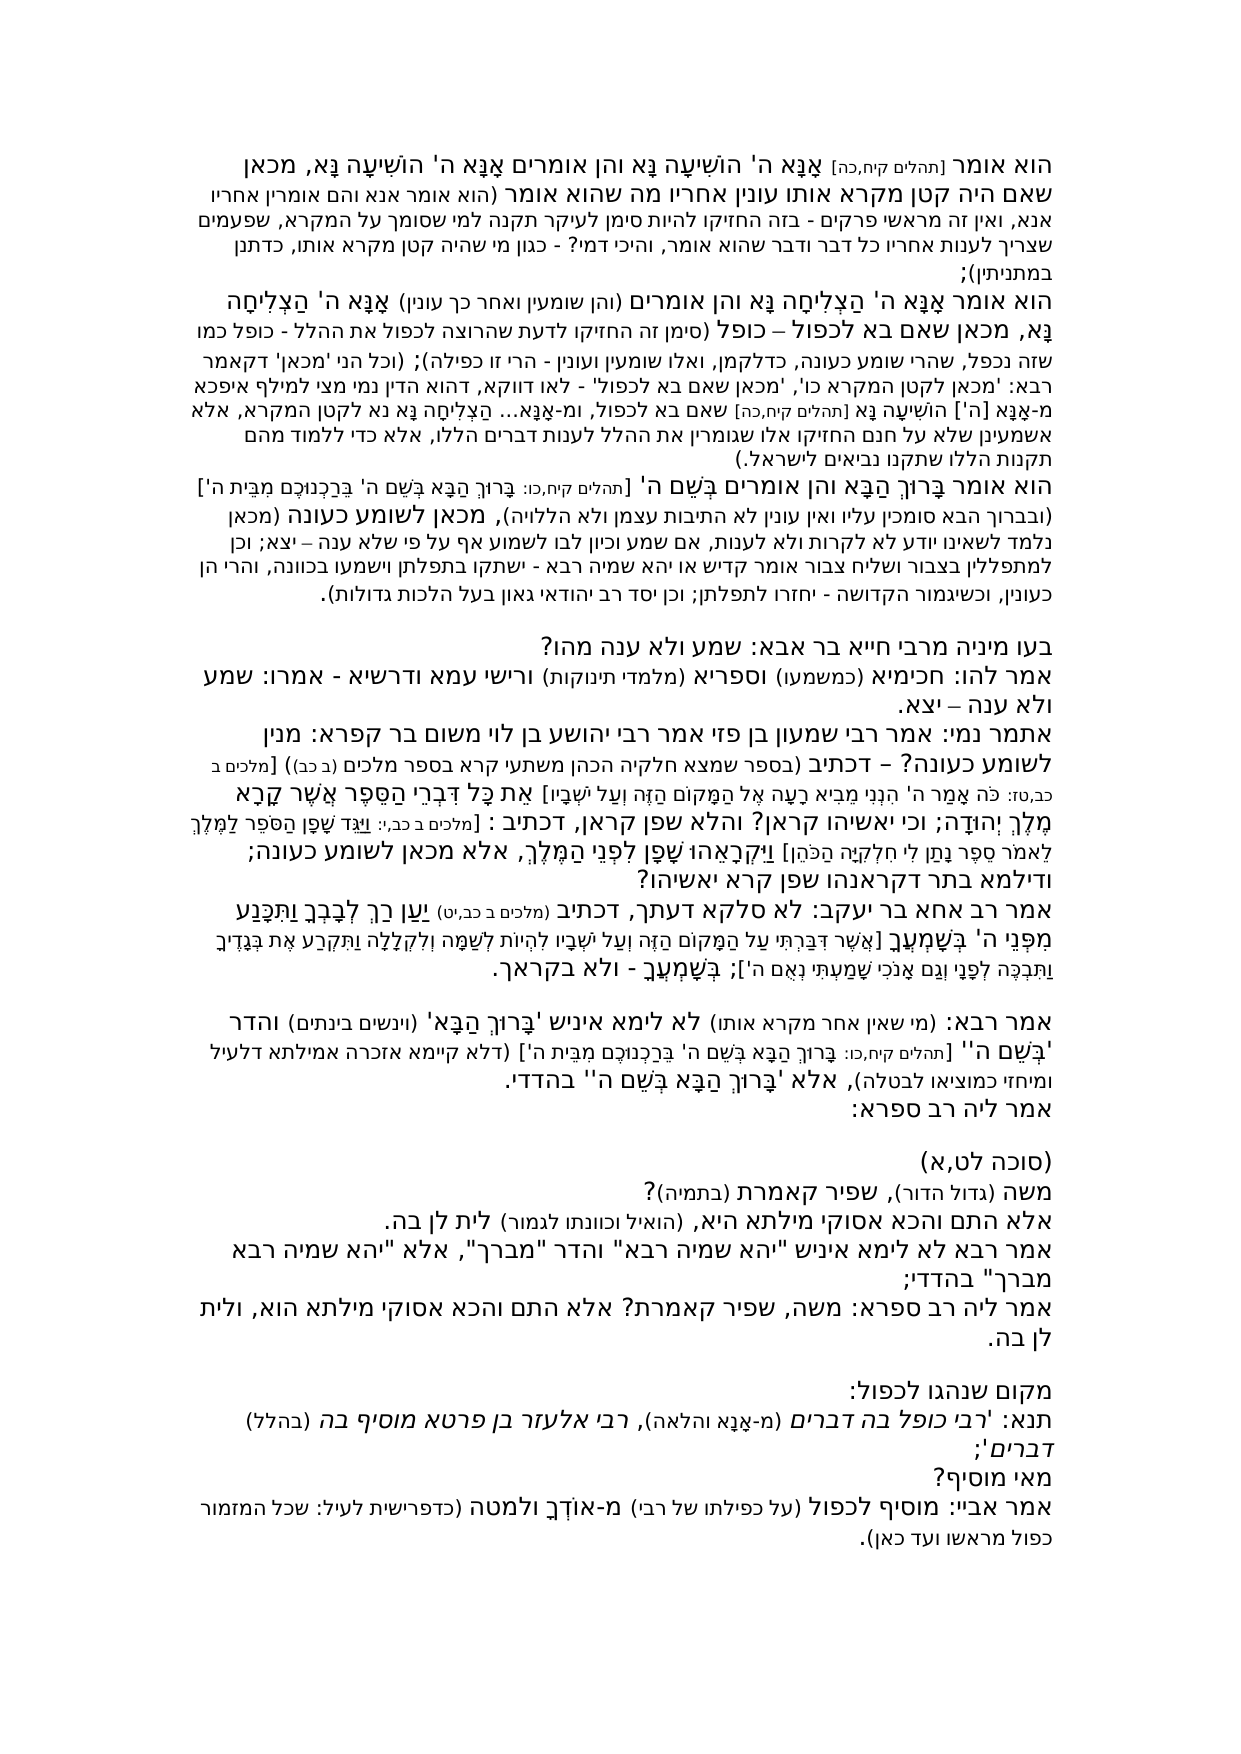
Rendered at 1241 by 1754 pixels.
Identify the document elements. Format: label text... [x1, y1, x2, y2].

text הוא אומר בָּרוּךְ הַבָּא והן אומרים בְּשֵׁם ה' [תהלים קיח,כו: בָּרוּךְ הַבָּא בְּשֵׁם ה' בֵּרַכְנוּכֶם מִבֵּית ה'] (ובברוך הבא סומכין עליו ואין עונין לא התיבות עצמן ולא הללויה), מכאן לשומע כעונה (מכאן נלמד לשאינו יודע לא לקרות ולא לענות, אם שמע וכיון לבו לשמוע אף על פי שלא ענה – יצא; וכן למתפללין בצבור ושליח צבור אומר קדיש או יהא שמיה רבא - ישתקו בתפלתן וישמעו בכוונה, והרי הן כעונין, וכשיגמור הקדושה - יחזרו לתפלתן; וכן יסד רב יהודאי גאון בעל הלכות גדולות). [187, 471, 1053, 608]
text אמר ליה רב ספרא: משה, שפיר קאמרת? אלא התם והכא אסוקי מילתא הוא, ולית לן בה. [187, 1293, 1053, 1352]
text מקום שנהגו לכפול: [187, 1376, 1053, 1405]
text מאי מוסיף? [187, 1463, 1053, 1493]
text ודילמא בתר דקראנהו שפן קרא יאשיהו? [187, 866, 1053, 895]
text תנא: 'רבי כופל בה דברים (מ-אָנָא והלאה), רבי אלעזר בן פרטא מוסיף בה (בהלל) דברים'; [187, 1405, 1053, 1463]
text (סוכה לט,א) [187, 1148, 1053, 1177]
text אמר להו: חכימיא (כמשמעו) וספריא (מלמדי תינוקות) ורישי עמא ודרשיא - אמרו: שמע ולא ענה – יצא. [187, 661, 1053, 719]
text הוא אומר [תהלים קיח,כה] אָנָּא ה' הוֹשִׁיעָה נָּא והן אומרים אָנָּא ה' הוֹשִׁיעָה נָּא, מכאן שאם היה קטן מקרא אותו עונין אחריו מה שהוא אומר (הוא אומר אנא והם אומרין אחריו אנא, ואין זה מראשי פרקים - בזה החזיקו להיות סימן לעיקר תקנה למי שסומך על המקרא, שפעמים שצריך לענות אחריו כל דבר ודבר שהוא אומר, והיכי דמי? - כגון מי שהיה קטן מקרא אותו, כדתנן במתניתין); [187, 150, 1053, 286]
text בעו מיניה מרבי חייא בר אבא: שמע ולא ענה מהו? [187, 632, 1053, 661]
text אמר רבא לא לימא איניש "יהא שמיה רבא" והדר "מברך", אלא "יהא שמיה רבא מברך" בהדדי; [187, 1235, 1053, 1293]
text אתמר נמי: אמר רבי שמעון בן פזי אמר רבי יהושע בן לוי משום בר קפרא: מנין לשומע כעונה? – דכתיב (בספר שמצא חלקיה הכהן משתעי קרא בספר מלכים (ב כב)) [מלכים ב כב,טז: כֹּה אָמַר ה' הִנְנִי מֵבִיא רָעָה אֶל הַמָּקוֹם הַזֶּה וְעַל יֹשְׁבָיו] אֵת כָּל דִּבְרֵי הַסֵּפֶר אֲשֶׁר קָרָא מֶלֶךְ יְהוּדָה; וכי יאשיהו קראן? והלא שפן קראן, דכתיב : [מלכים ב כב,י: וַיַּגֵּד שָׁפָן הַסֹּפֵר לַמֶּלֶךְ לֵאמֹר סֵפֶר נָתַן לִי חִלְקִיָּה הַכֹּהֵן] וַיִּקְרָאֵהוּ שָׁפָן לִפְנֵי הַמֶּלֶךְ, אלא מכאן לשומע כעונה; [187, 719, 1053, 866]
text אמר רב אחא בר יעקב: לא סלקא דעתך, דכתיב (מלכים ב כב,יט) יַעַן רַךְ לְבָבְךָ וַתִּכָּנַע מִפְּנֵי ה' בְּשָׁמְעֲךָ [אֲשֶׁר דִּבַּרְתִּי עַל הַמָּקוֹם הַזֶּה וְעַל יֹשְׁבָיו לִהְיוֹת לְשַׁמָּה וְלִקְלָלָה וַתִּקְרַע אֶת בְּגָדֶיךָ וַתִּבְכֶּה לְפָנָי וְגַם אָנֹכִי שָׁמַעְתִּי נְאֻם ה']; בְּשָׁמְעֲךָ - ולא בקראך. [187, 895, 1053, 983]
text משה (גדול הדור), שפיר קאמרת (בתמיה)? [187, 1177, 1053, 1206]
text אמר רבא: (מי שאין אחר מקרא אותו) לא לימא איניש 'בָּרוּךְ הַבָּא' (וינשים בינתים) והדר 'בְּשֵׁם ה'' [תהלים קיח,כו: בָּרוּךְ הַבָּא בְּשֵׁם ה' בֵּרַכְנוּכֶם מִבֵּית ה'] (דלא קיימא אזכרה אמילתא דלעיל ומיחזי כמוציאו לבטלה), אלא 'בָּרוּךְ הַבָּא בְּשֵׁם ה'' בהדדי. [187, 1007, 1053, 1094]
text הוא אומר אָנָּא ה' הַצְלִיחָה נָּא והן אומרים (והן שומעין ואחר כך עונין) אָנָּא ה' הַצְלִיחָה נָּא, מכאן שאם בא לכפול – כופל (סימן זה החזיקו לדעת שהרוצה לכפול את ההלל - כופל כמו שזה נכפל, שהרי שומע כעונה, כדלקמן, ואלו שומעין ועונין - הרי זו כפילה); (וכל הני 'מכאן' דקאמר רבא: 'מכאן לקטן המקרא כו', 'מכאן שאם בא לכפול' - לאו דווקא, דהוא הדין נמי מצי למילף איפכא מ-אָנָּא [ה'] הוֹשִׁיעָה נָּא [תהלים קיח,כה] שאם בא לכפול, ומ-אָנָּא... הַצְלִיחָה נָּא נא לקטן המקרא, אלא אשמעינן שלא על חנם החזיקו אלו שגומרין את ההלל לענות דברים הללו, אלא כדי ללמוד מהם תקנות הללו שתקנו נביאים לישראל.) [187, 286, 1053, 471]
text אלא התם והכא אסוקי מילתא היא, (הואיל וכוונתו לגמור) לית לן בה. [187, 1206, 1053, 1235]
text אמר אביי: מוסיף לכפול (על כפילתו של רבי) מ-אוֹדְךָ ולמטה (כדפרישית לעיל: שכל המזמור כפול מראשו ועד כאן). [187, 1493, 1053, 1551]
text אמר ליה רב ספרא: [187, 1094, 1053, 1123]
